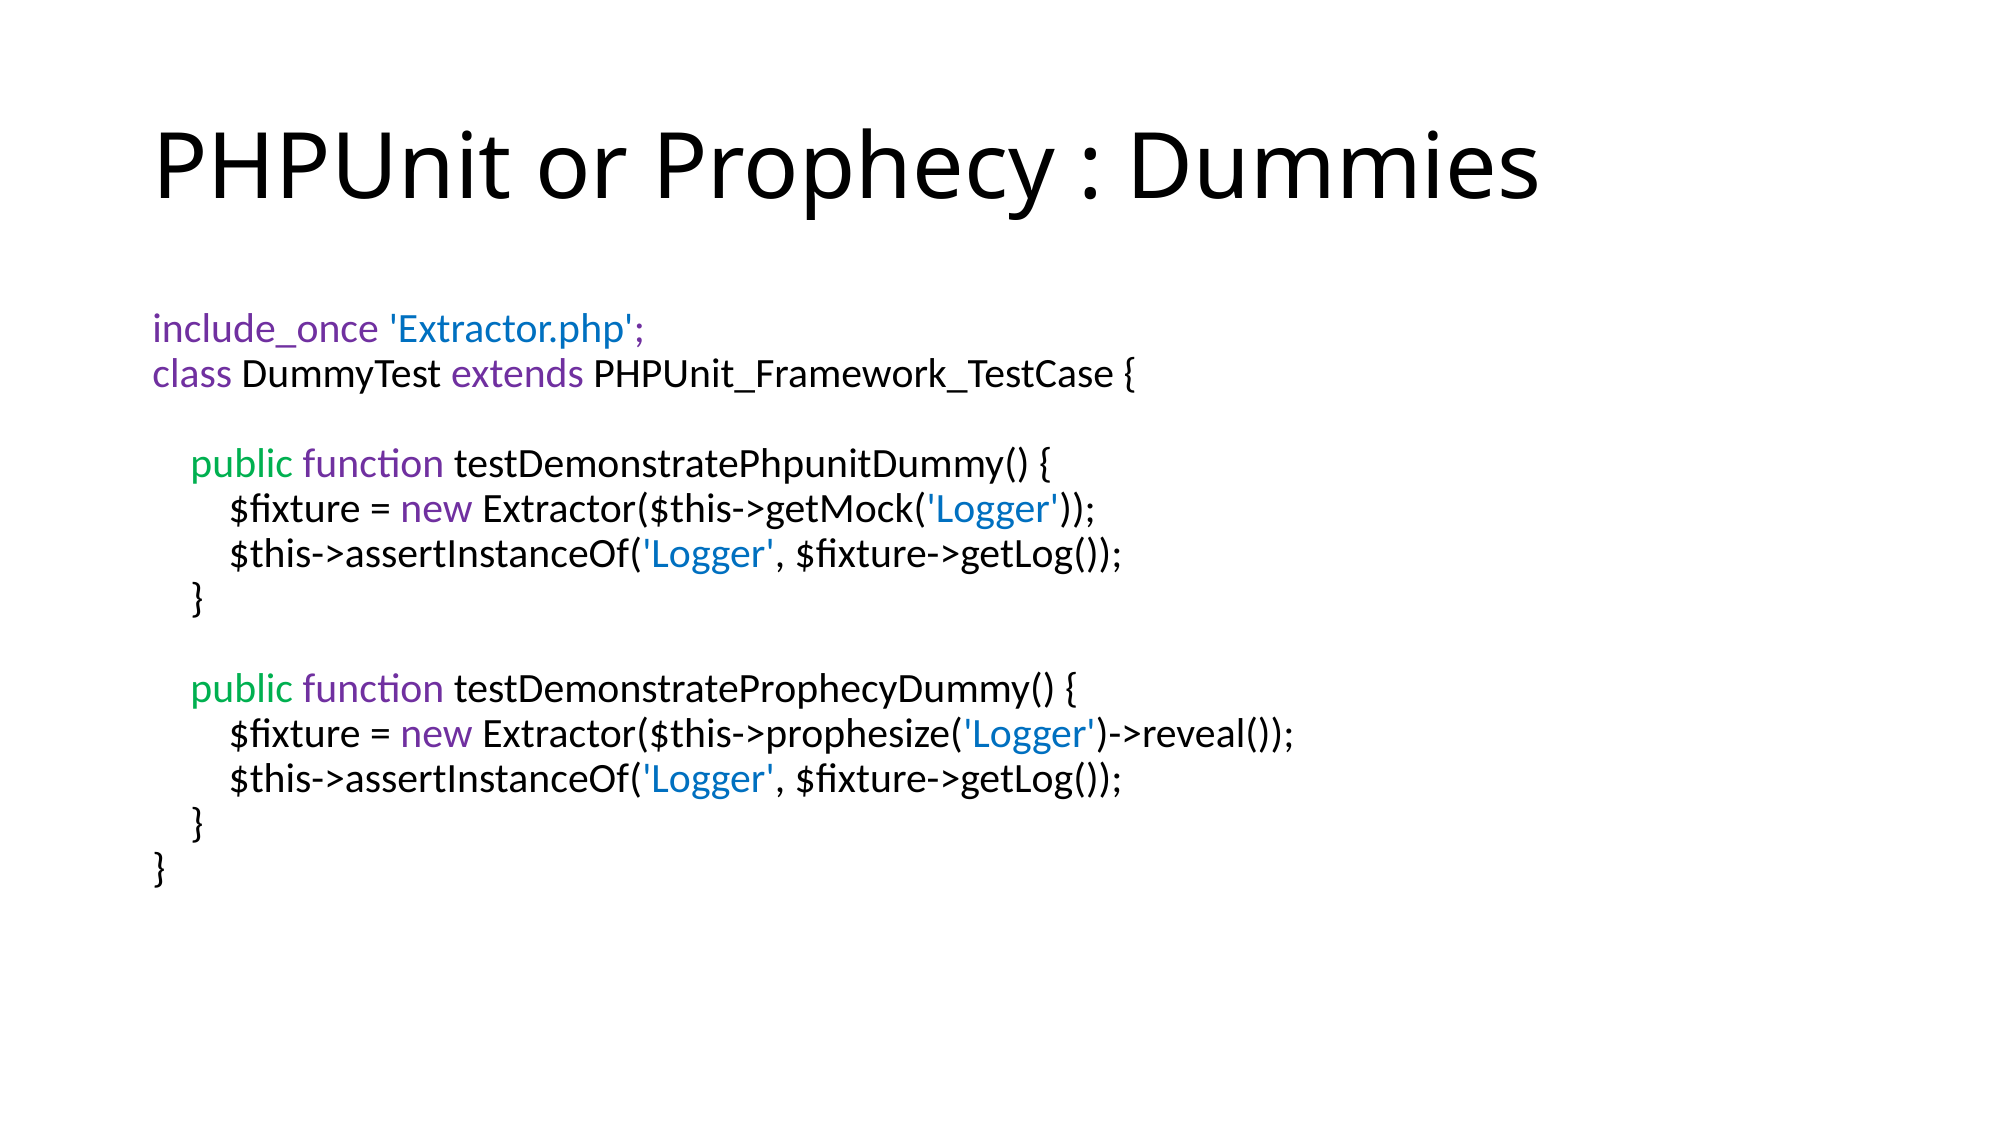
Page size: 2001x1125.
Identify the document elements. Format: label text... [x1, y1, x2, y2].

text_box include_once 'Extractor.php'; class DummyTest extends PHPUnit_Framework_TestCase { public function testDemonstratePhpunitDummy() { $fixture = new Extractor($this->getMock('Logger')); $this->assertInstanceOf('Logger', $fixture->getLog()); } public function testDemonstrateProphecyDummy() { $fixture = new Extractor($this->prophesize('Logger')->reveal()); $this->assertInstanceOf('Logger', $fixture->getLog()); } } [137, 299, 1863, 1014]
text_box PHPUnit or Prophecy : Dummies [137, 59, 1863, 278]
